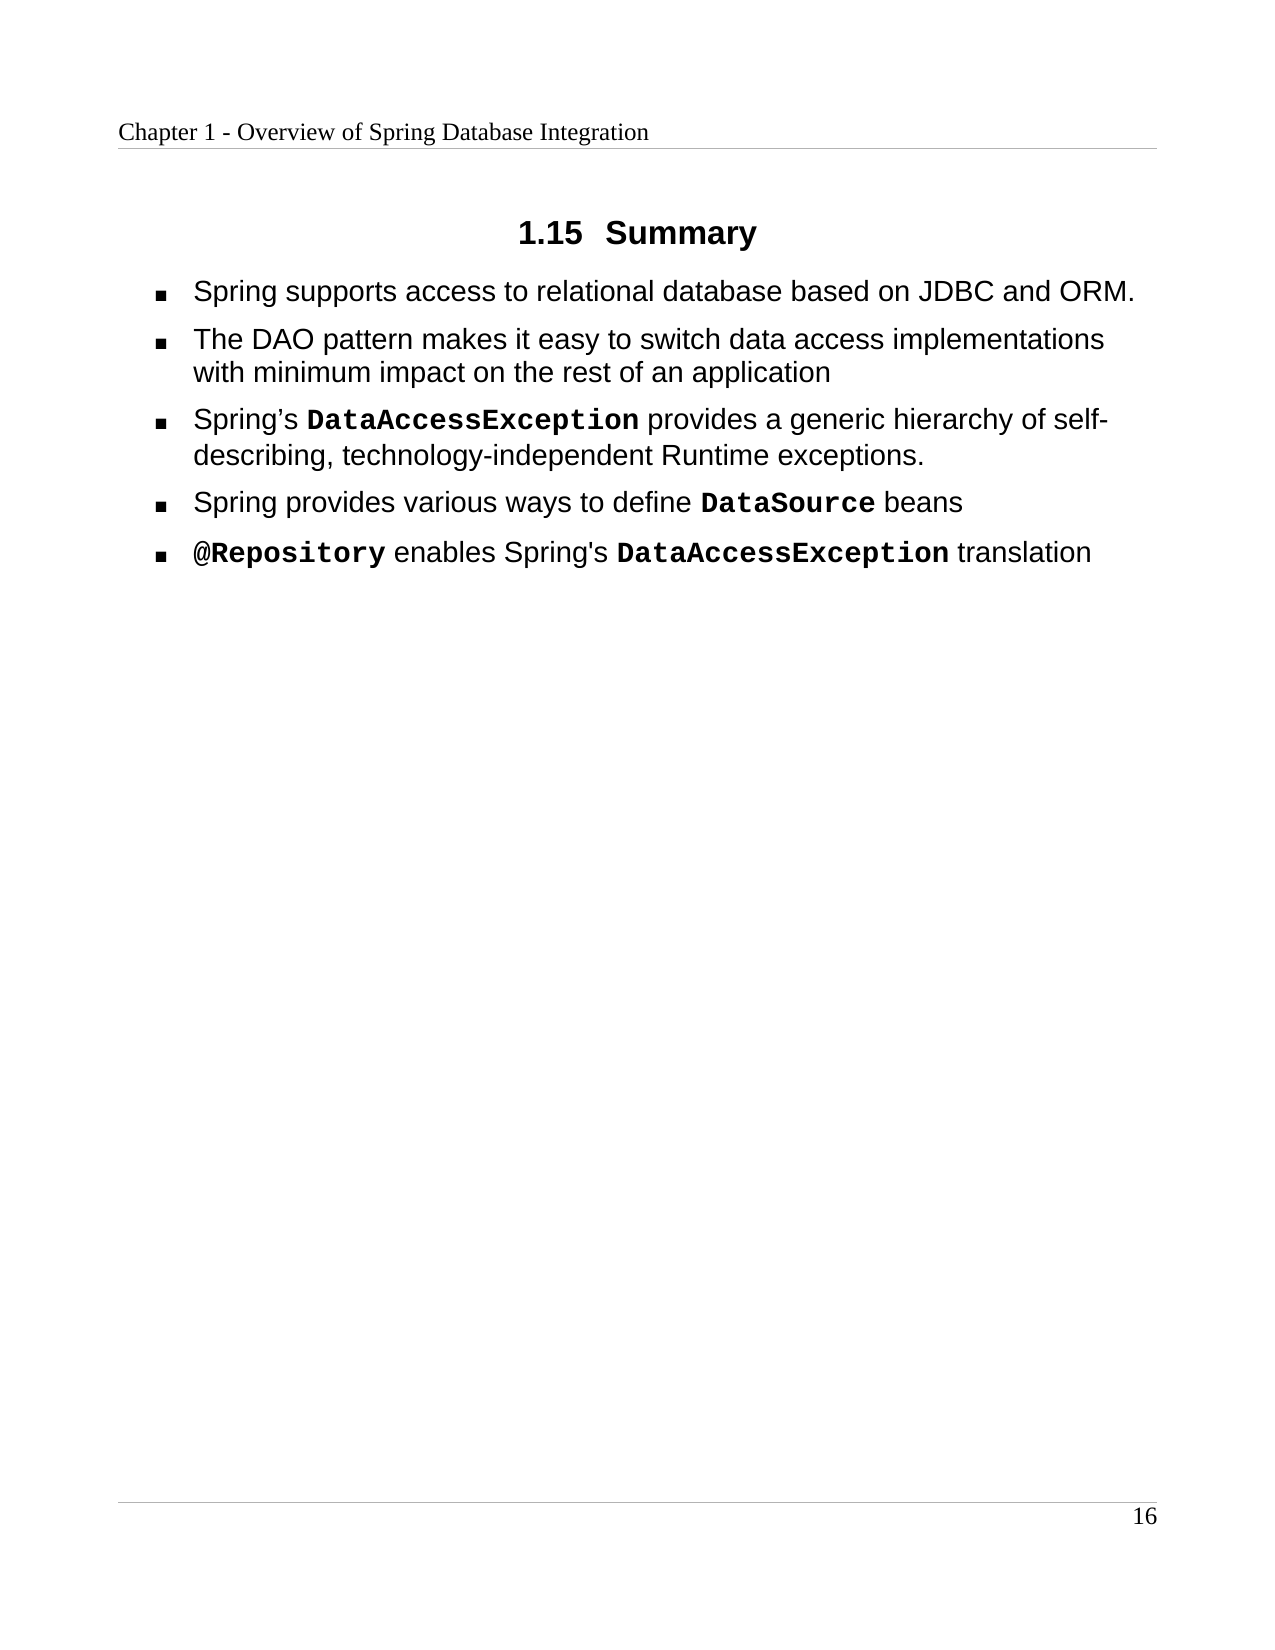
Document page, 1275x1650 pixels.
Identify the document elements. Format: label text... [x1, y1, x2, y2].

list Spring provides various ways to define DataSource beans [156, 486, 1157, 521]
list The DAO pattern makes it easy to switch data access implementations with minimum impact on the rest of an application [156, 323, 1157, 388]
list Spring supports access to relational database based on JDBC and ORM. [156, 275, 1157, 308]
subtitle Summary [118, 214, 1157, 251]
list @Repository enables Spring's DataAccessException translation [156, 536, 1157, 571]
list Spring’s DataAccessException provides a generic hierarchy of self-describing, technology-independent Runtime exceptions. [156, 403, 1157, 471]
